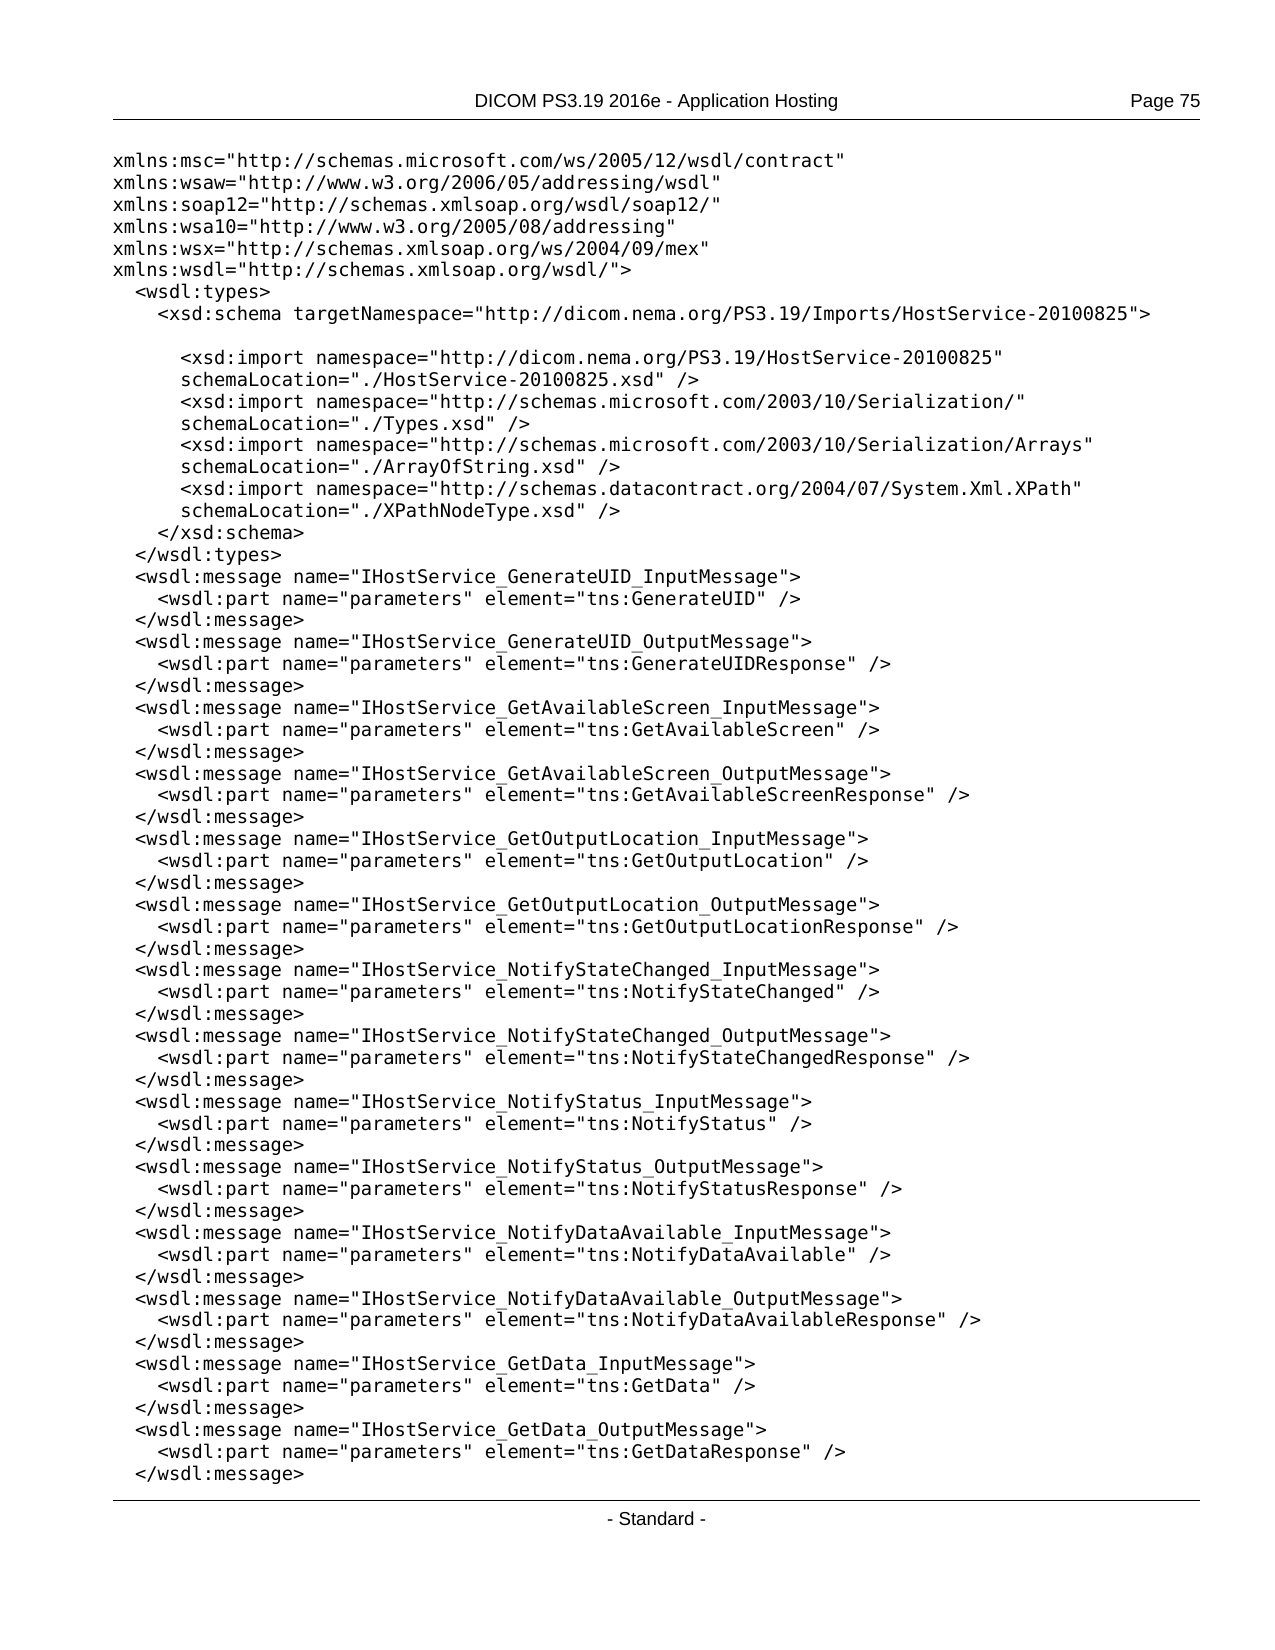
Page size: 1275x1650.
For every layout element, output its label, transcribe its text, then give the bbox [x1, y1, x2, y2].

text xmlns:msc="http://schemas.microsoft.com/ws/2005/12/wsdl/contract" xmlns:wsaw="http://www.w3.org/2006/05/addressing/wsdl" xmlns:soap12="http://schemas.xmlsoap.org/wsdl/soap12/" xmlns:wsa10="http://www.w3.org/2005/08/addressing" xmlns:wsx="http://schemas.xmlsoap.org/ws/2004/09/mex" xmlns:wsdl="http://schemas.xmlsoap.org/wsdl/"> <wsdl:types> <xsd:schema targetNamespace="http://dicom.nema.org/PS3.19/Imports/HostService-20100825"> <xsd:import namespace="http://dicom.nema.org/PS3.19/HostService-20100825" schemaLocation="./HostService-20100825.xsd" /> <xsd:import namespace="http://schemas.microsoft.com/2003/10/Serialization/" schemaLocation="./Types.xsd" /> <xsd:import namespace="http://schemas.microsoft.com/2003/10/Serialization/Arrays" schemaLocation="./ArrayOfString.xsd" /> <xsd:import namespace="http://schemas.datacontract.org/2004/07/System.Xml.XPath" schemaLocation="./XPathNodeType.xsd" /> </xsd:schema> </wsdl:types> <wsdl:message name="IHostService_GenerateUID_InputMessage"> <wsdl:part name="parameters" element="tns:GenerateUID" /> </wsdl:message> <wsdl:message name="IHostService_GenerateUID_OutputMessage"> <wsdl:part name="parameters" element="tns:GenerateUIDResponse" /> </wsdl:message> <wsdl:message name="IHostService_GetAvailableScreen_InputMessage"> <wsdl:part name="parameters" element="tns:GetAvailableScreen" /> </wsdl:message> <wsdl:message name="IHostService_GetAvailableScreen_OutputMessage"> <wsdl:part name="parameters" element="tns:GetAvailableScreenResponse" /> </wsdl:message> <wsdl:message name="IHostService_GetOutputLocation_InputMessage"> <wsdl:part name="parameters" element="tns:GetOutputLocation" /> </wsdl:message> <wsdl:message name="IHostService_GetOutputLocation_OutputMessage"> <wsdl:part name="parameters" element="tns:GetOutputLocationResponse" /> </wsdl:message> <wsdl:message name="IHostService_NotifyStateChanged_InputMessage"> <wsdl:part name="parameters" element="tns:NotifyStateChanged" /> </wsdl:message> <wsdl:message name="IHostService_NotifyStateChanged_OutputMessage"> <wsdl:part name="parameters" element="tns:NotifyStateChangedResponse" /> </wsdl:message> <wsdl:message name="IHostService_NotifyStatus_InputMessage"> <wsdl:part name="parameters" element="tns:NotifyStatus" /> </wsdl:message> <wsdl:message name="IHostService_NotifyStatus_OutputMessage"> <wsdl:part name="parameters" element="tns:NotifyStatusResponse" /> </wsdl:message> <wsdl:message name="IHostService_NotifyDataAvailable_InputMessage"> <wsdl:part name="parameters" element="tns:NotifyDataAvailable" /> </wsdl:message> <wsdl:message name="IHostService_NotifyDataAvailable_OutputMessage"> <wsdl:part name="parameters" element="tns:NotifyDataAvailableResponse" /> </wsdl:message> <wsdl:message name="IHostService_GetData_InputMessage"> <wsdl:part name="parameters" element="tns:GetData" /> </wsdl:message> <wsdl:message name="IHostService_GetData_OutputMessage"> <wsdl:part name="parameters" element="tns:GetDataResponse" /> </wsdl:message> [112, 150, 1200, 1484]
